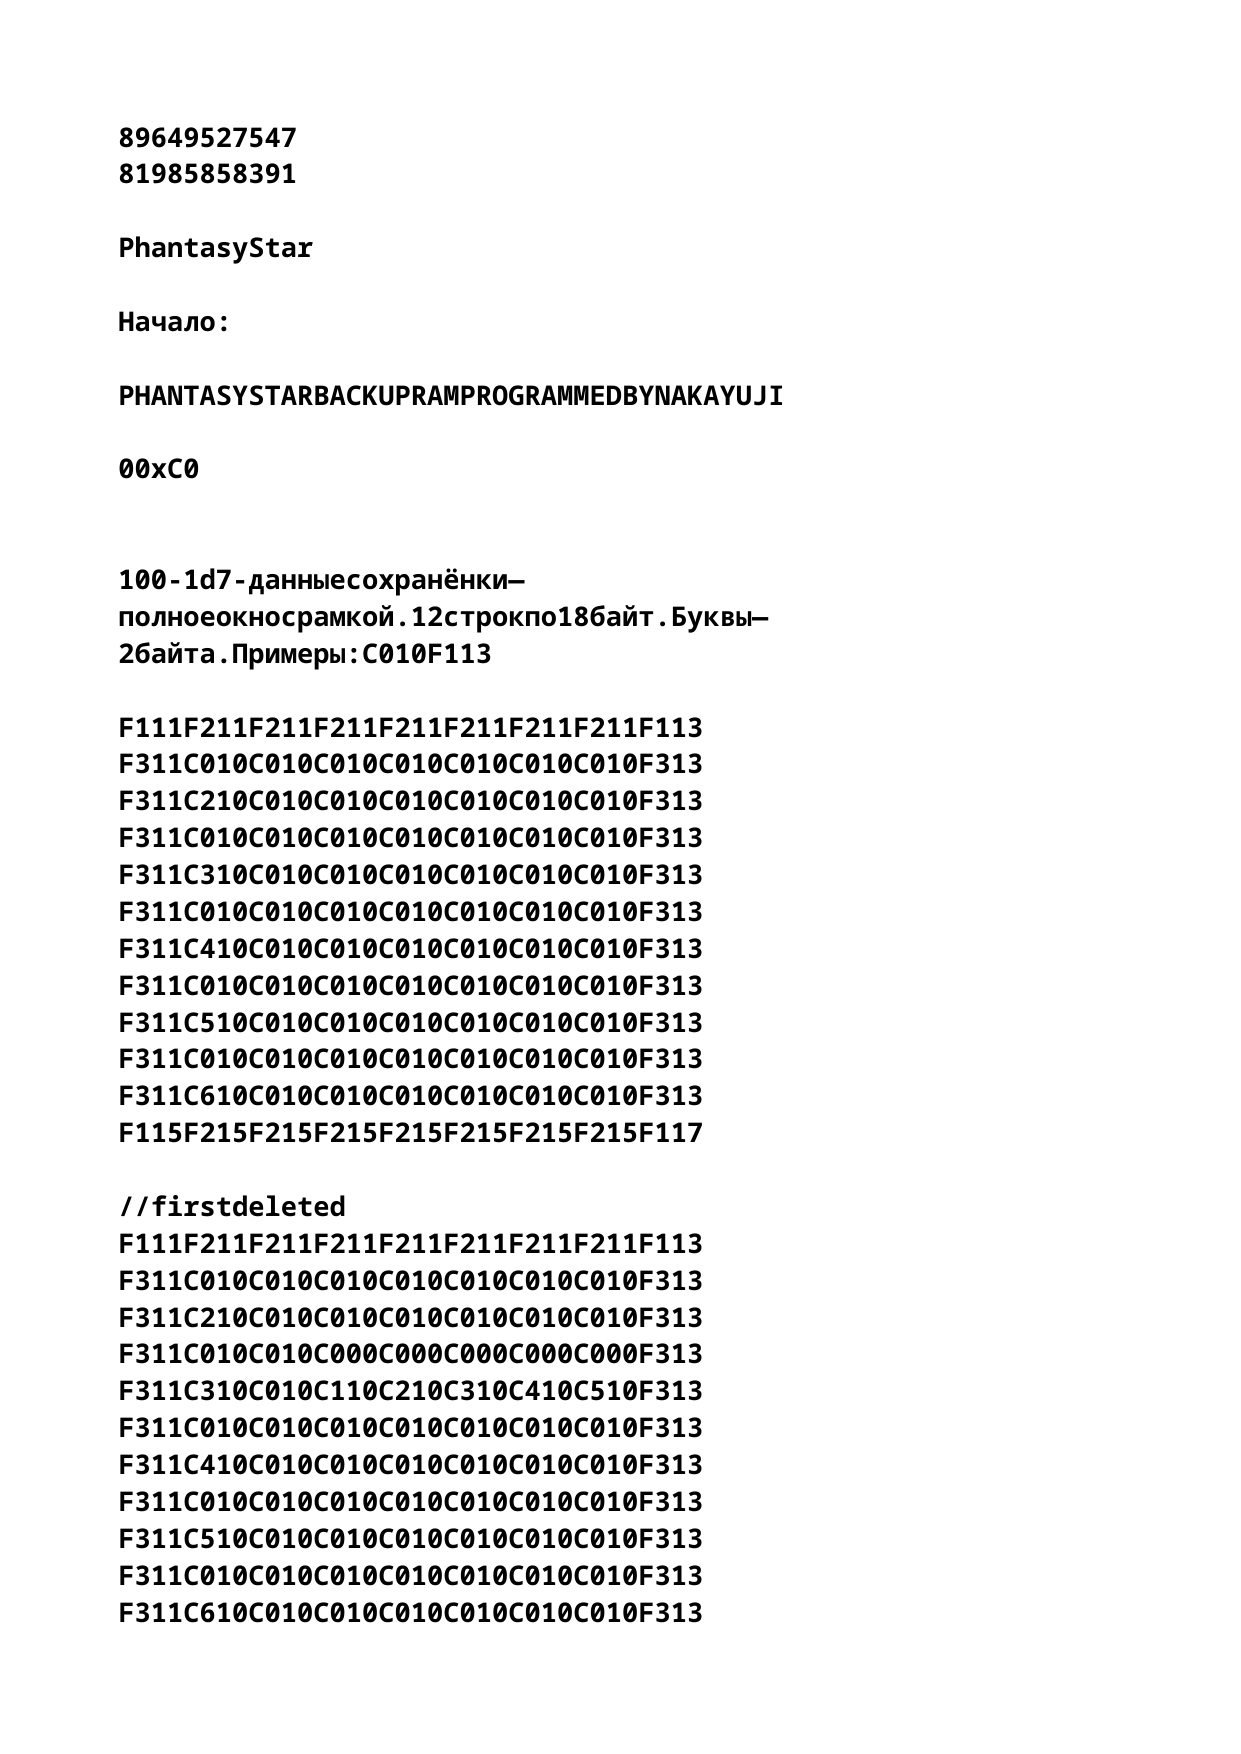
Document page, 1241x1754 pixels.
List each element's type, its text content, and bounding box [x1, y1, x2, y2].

text 00xC0 [118, 450, 1122, 487]
text F311C010C010C010C010C010C010C010F313 [118, 966, 1122, 1003]
text //firstdeleted [118, 1187, 1122, 1224]
text Начало: [118, 302, 1122, 339]
text F311C310C010C110C210C310C410C510F313 [118, 1372, 1122, 1409]
text 100-1d7-данныесохранёнки—полноеокносрамкой.12строкпо18байт.Буквы—2байта.Примеры:C010F113 [118, 561, 1122, 671]
text 89649527547 [118, 118, 1122, 155]
text F311C610C010C010C010C010C010C010F313 [118, 1077, 1122, 1114]
text F115F215F215F215F215F215F215F215F117 [118, 1114, 1122, 1151]
text F311C310C010C010C010C010C010C010F313 [118, 856, 1122, 892]
text F311C510C010C010C010C010C010C010F313 [118, 1519, 1122, 1556]
text F111F211F211F211F211F211F211F211F113 [118, 1224, 1122, 1261]
text F311C210C010C010C010C010C010C010F313 [118, 1298, 1122, 1335]
text F311C010C010C010C010C010C010C010F313 [118, 892, 1122, 929]
text F311C010C010C010C010C010C010C010F313 [118, 1040, 1122, 1077]
text PHANTASYSTARBACKUPRAMPROGRAMMEDBYNAKAYUJI [118, 376, 1122, 413]
text F311C010C010C010C010C010C010C010F313 [118, 745, 1122, 782]
text F111F211F211F211F211F211F211F211F113 [118, 708, 1122, 745]
text F311C610C010C010C010C010C010C010F313 [118, 1593, 1122, 1630]
text PhantasyStar [118, 229, 1122, 266]
text F311C010C010C010C010C010C010C010F313 [118, 1409, 1122, 1446]
text F311C010C010C010C010C010C010C010F313 [118, 1556, 1122, 1593]
text F311C010C010C010C010C010C010C010F313 [118, 1482, 1122, 1519]
text F311C510C010C010C010C010C010C010F313 [118, 1003, 1122, 1040]
text F311C210C010C010C010C010C010C010F313 [118, 782, 1122, 819]
text 81985858391 [118, 155, 1122, 192]
text F311C010C010C000C000C000C000C000F313 [118, 1335, 1122, 1372]
text F311C010C010C010C010C010C010C010F313 [118, 819, 1122, 856]
text F311C410C010C010C010C010C010C010F313 [118, 929, 1122, 966]
text F311C410C010C010C010C010C010C010F313 [118, 1446, 1122, 1482]
text F311C010C010C010C010C010C010C010F313 [118, 1261, 1122, 1298]
